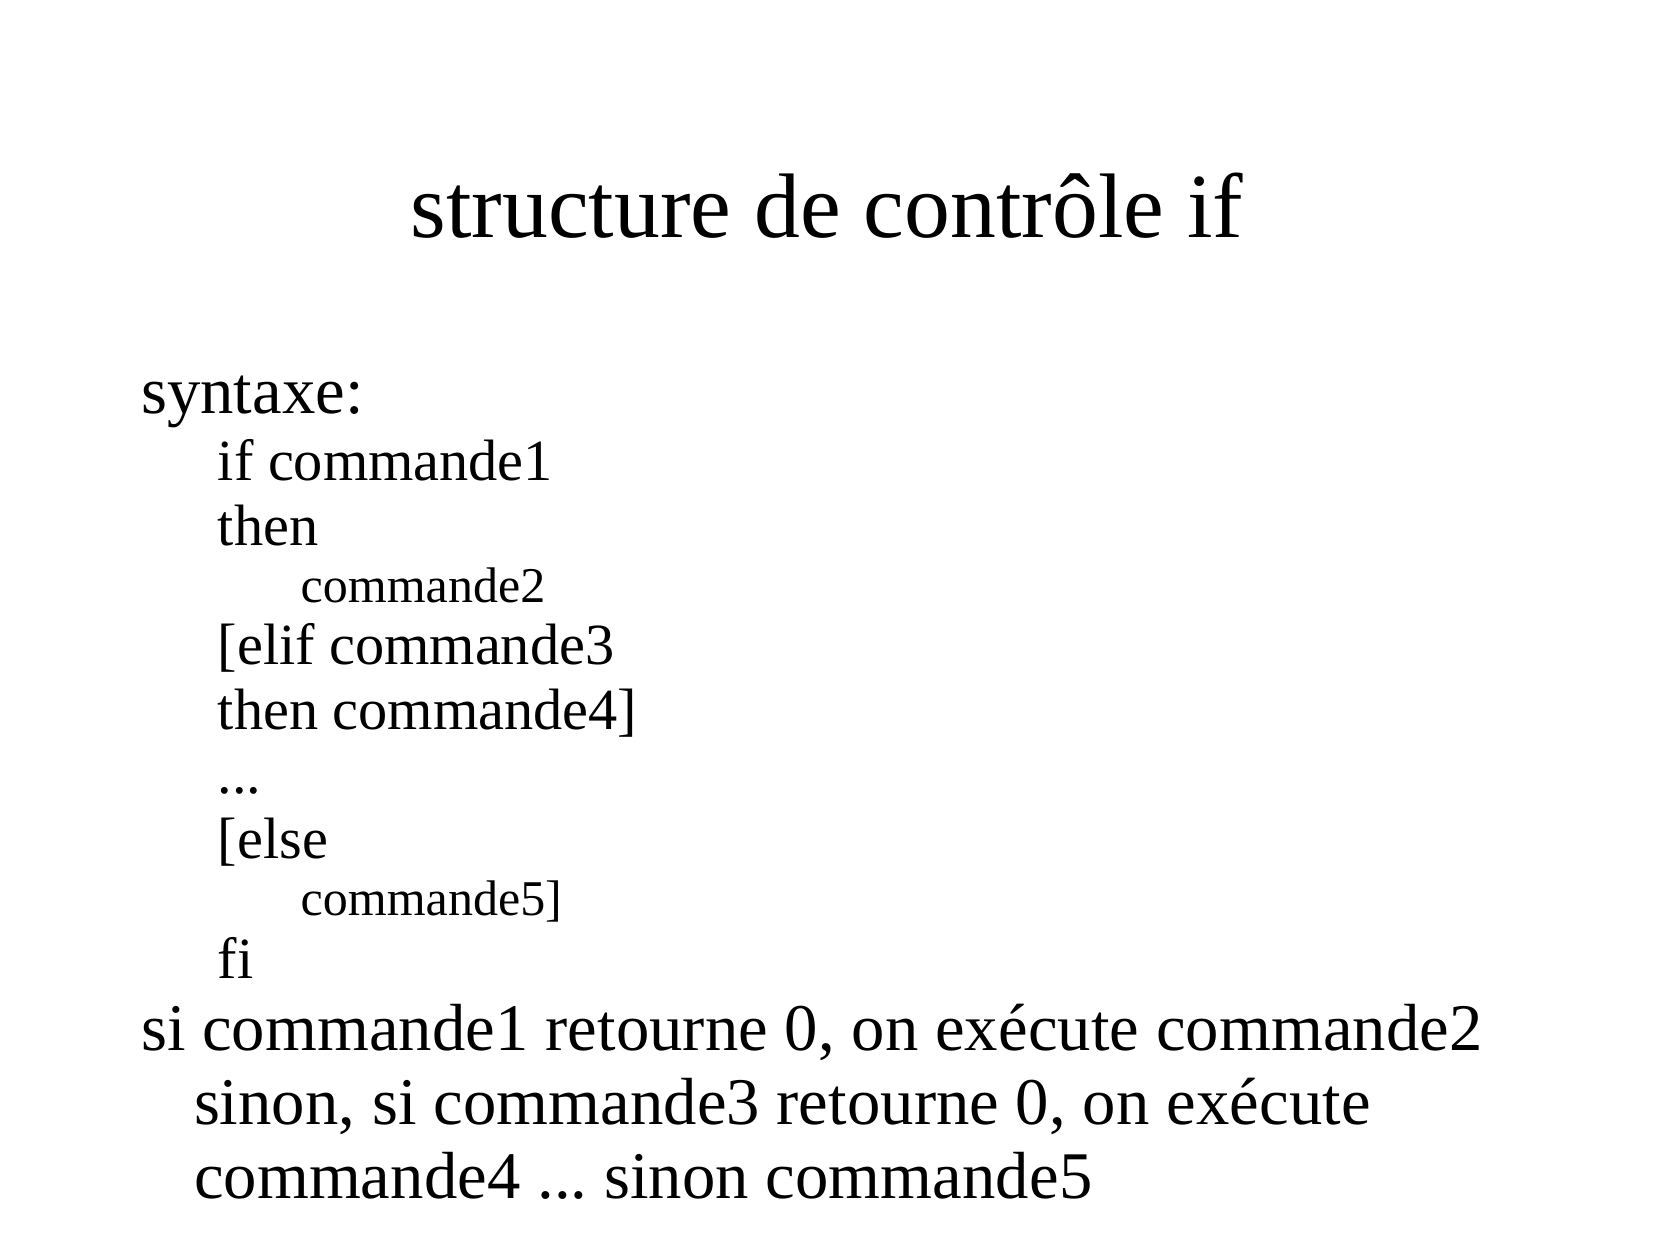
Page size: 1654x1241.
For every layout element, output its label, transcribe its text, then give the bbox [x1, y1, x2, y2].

title structure de contrôle if [121, 102, 1534, 311]
list syntaxe: if commande1 then commande2 [elif commande3 then commande4] ... [else commande5] fi si commande1 retourne 0, on exécute commande2 sinon, si commande3 retourne 0, on exécute commande4 ... sinon commande5 [123, 354, 1536, 1222]
